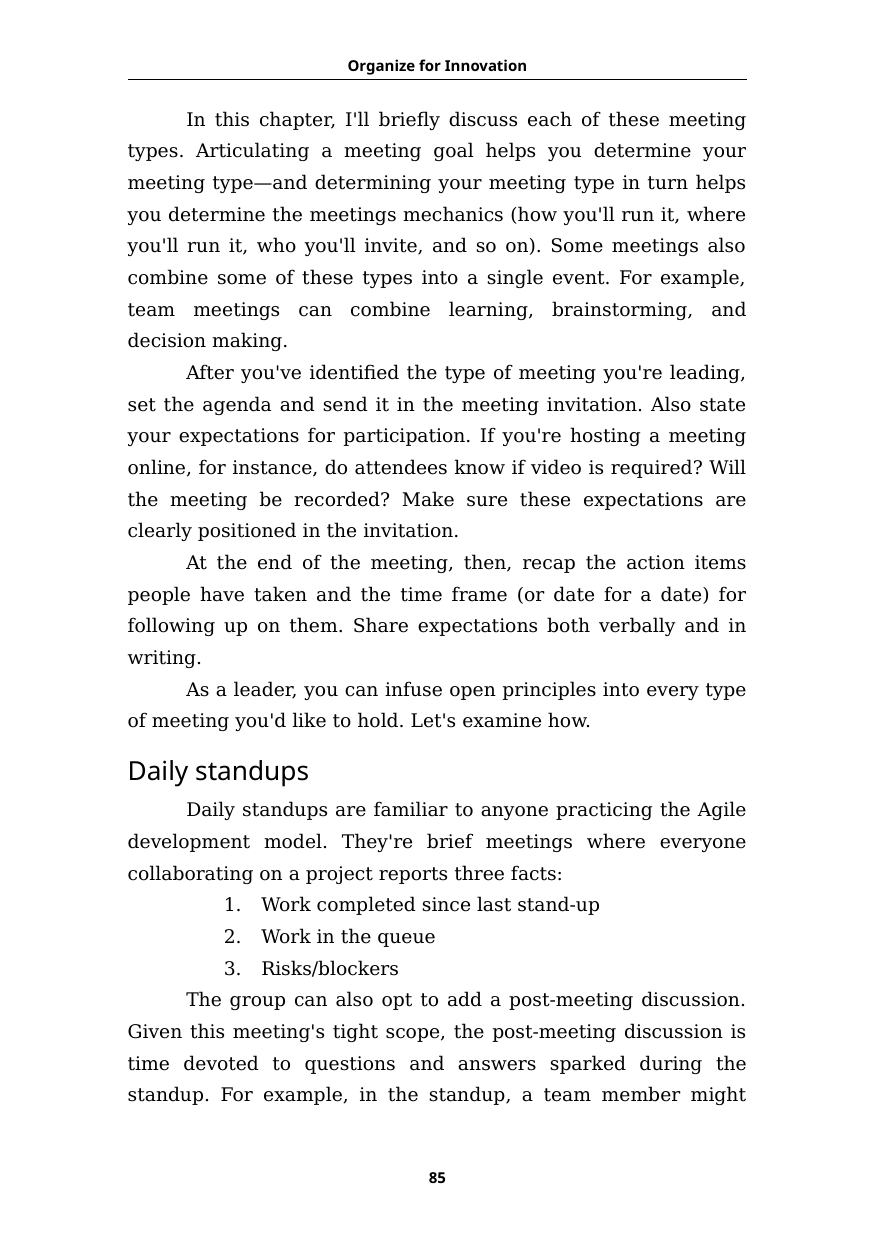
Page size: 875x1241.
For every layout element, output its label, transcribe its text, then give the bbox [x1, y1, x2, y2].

list Work in the queue [223, 926, 747, 948]
subtitle Daily standups [127, 757, 747, 787]
text In this chapter, I'll briefly discuss each of these meeting types. Articulating a meeting goal helps you determine your meeting type—and determining your meeting type in turn helps you determine the meetings mechanics (how you'll run it, where you'll run it, who you'll invite, and so on). Some meetings also combine some of these types into a single event. For example, team meetings can combine learning, brainstorming, and decision making. [127, 109, 747, 352]
text Daily standups are familiar to anyone practicing the Agile development model. They're brief meetings where everyone collaborating on a project reports three facts: [127, 799, 747, 885]
text The group can also opt to add a post-meeting discussion. Given this meeting's tight scope, the post-meeting discussion is time devoted to questions and answers sparked during the standup. For example, in the standup, a team member might [127, 989, 747, 1106]
list Risks/blockers [223, 958, 747, 980]
list Work completed since last stand-up [223, 894, 747, 916]
text As a leader, you can infuse open principles into every type of meeting you'd like to hold. Let's examine how. [127, 679, 747, 732]
text After you've identified the type of meeting you're leading, set the agenda and send it in the meeting invitation. Also state your expectations for participation. If you're hosting a meeting online, for instance, do attendees know if video is required? Will the meeting be recorded? Make sure these expectations are clearly positioned in the invitation. [127, 362, 747, 542]
text At the end of the meeting, then, recap the action items people have taken and the time frame (or date for a date) for following up on them. Share expectations both verbally and in writing. [127, 552, 747, 669]
